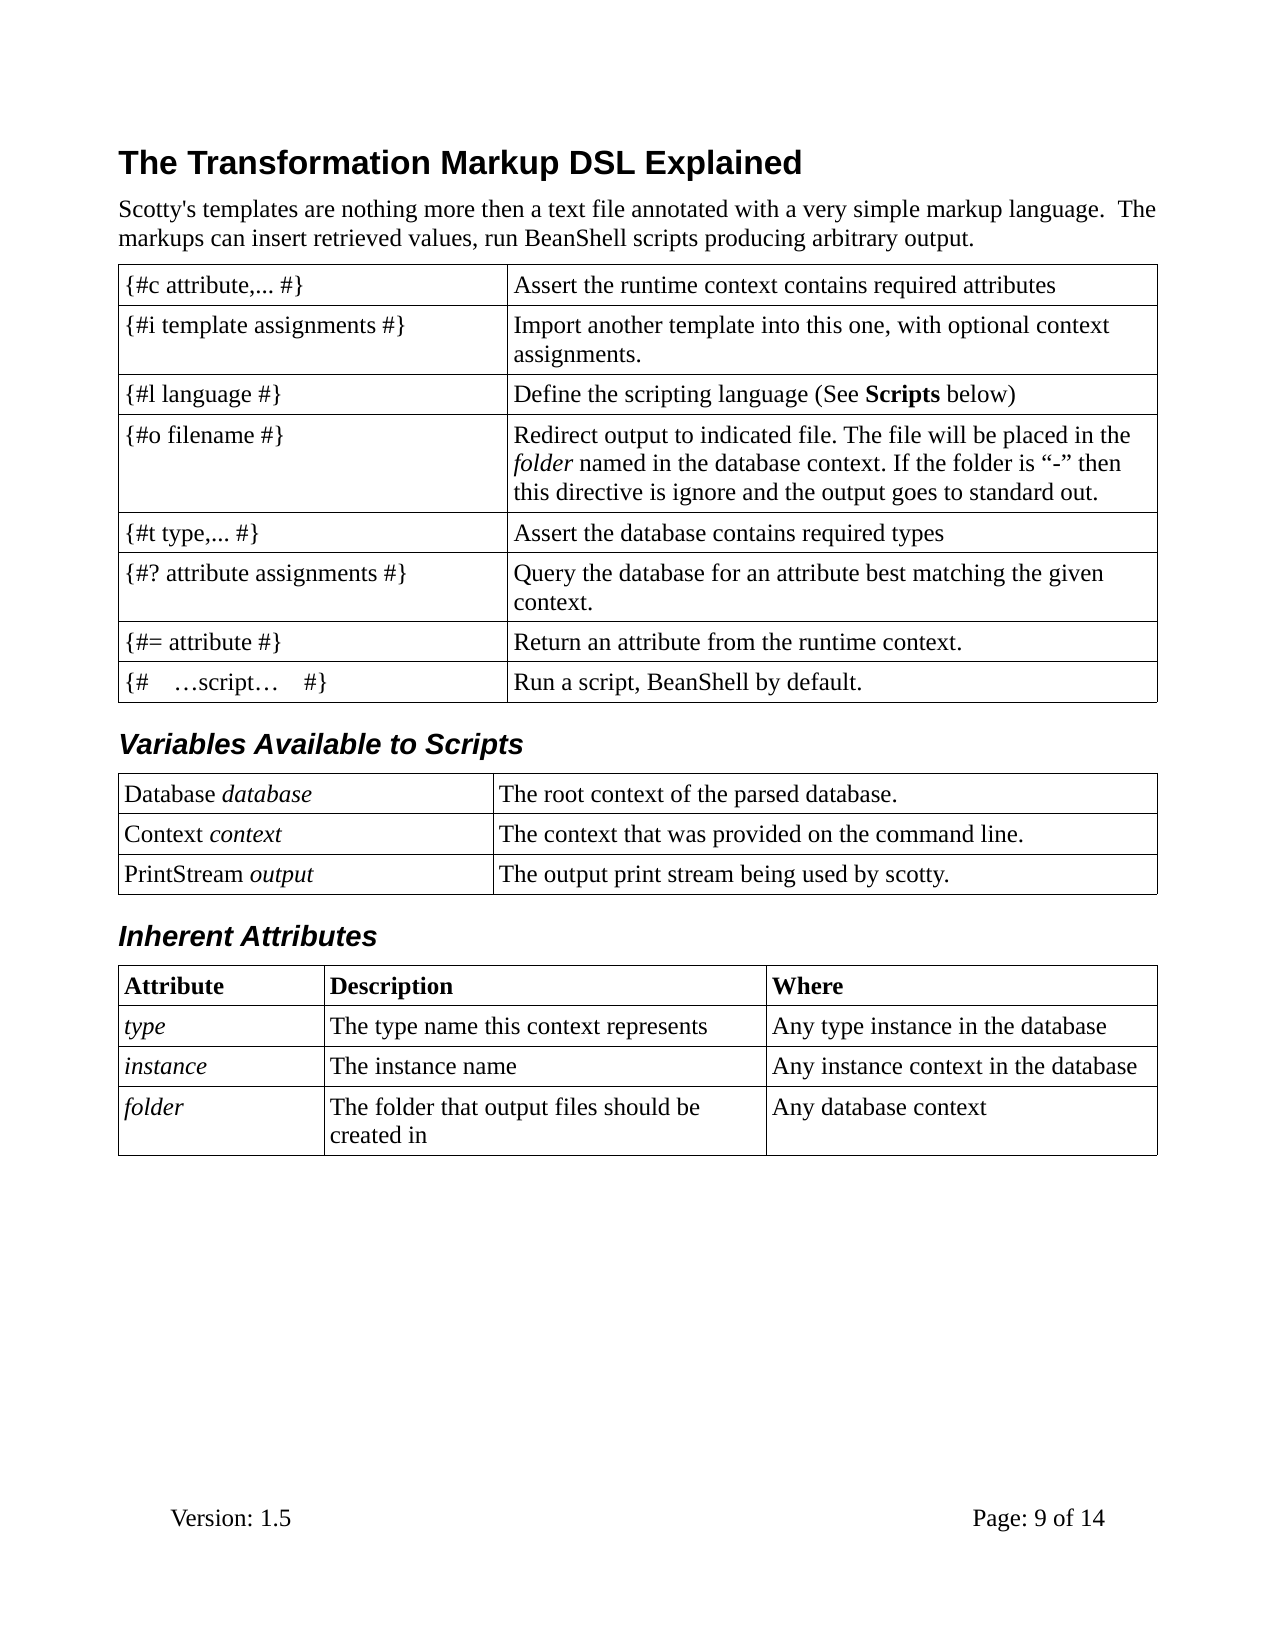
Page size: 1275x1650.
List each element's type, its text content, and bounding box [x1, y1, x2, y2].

subtitle Inherent Attributes [118, 919, 1157, 952]
text Scotty's templates are nothing more then a text file annotated with a very simple markup language. The markups can insert retrieved values, run BeanShell scripts producing arbitrary output. [118, 194, 1157, 252]
table_cell {#= attribute #} [119, 622, 507, 661]
table_header Description [325, 966, 766, 1005]
table_cell Return an attribute from the runtime context. [508, 622, 1157, 661]
table_cell Any instance context in the database [767, 1047, 1157, 1086]
table_cell type [119, 1006, 324, 1046]
subtitle Variables Available to Scripts [118, 727, 1157, 760]
table_cell Assert the database contains required types [508, 513, 1157, 552]
subtitle The Transformation Markup DSL Explained [118, 143, 1157, 182]
table_header Where [767, 966, 1157, 1005]
table_cell instance [119, 1047, 324, 1086]
table_cell The folder that output files should be created in [325, 1087, 766, 1155]
table_header The root context of the parsed database. [494, 774, 1157, 813]
table_cell Any type instance in the database [767, 1006, 1157, 1046]
table_cell folder [119, 1087, 324, 1155]
table_header Database database [119, 774, 493, 813]
table_cell {#l language #} [119, 375, 507, 414]
table_header {#c attribute,... #} [119, 265, 507, 304]
table_cell The type name this context represents [325, 1006, 766, 1046]
table_cell {# …script… #} [119, 662, 507, 702]
table_cell Run a script, BeanShell by default. [508, 662, 1157, 702]
table_cell The output print stream being used by scotty. [494, 855, 1157, 894]
table_cell Define the scripting language (See Scripts below) [508, 375, 1157, 414]
table_header Assert the runtime context contains required attributes [508, 265, 1157, 304]
table_cell Import another template into this one, with optional context assignments. [508, 306, 1157, 374]
table_cell {#i template assignments #} [119, 306, 507, 374]
table_cell The instance name [325, 1047, 766, 1086]
table_header Attribute [119, 966, 324, 1005]
table_cell {#? attribute assignments #} [119, 553, 507, 621]
table_cell Any database context [767, 1087, 1157, 1155]
table_cell Query the database for an attribute best matching the given context. [508, 553, 1157, 621]
table_cell The context that was provided on the command line. [494, 814, 1157, 853]
table_cell Context context [119, 814, 493, 853]
table_cell Redirect output to indicated file. The file will be placed in the folder named in the database context. If the folder is “-” then this directive is ignore and the output goes to standard out. [508, 415, 1157, 512]
table_cell {#o filename #} [119, 415, 507, 512]
table_cell {#t type,... #} [119, 513, 507, 552]
table_cell PrintStream output [119, 855, 493, 894]
